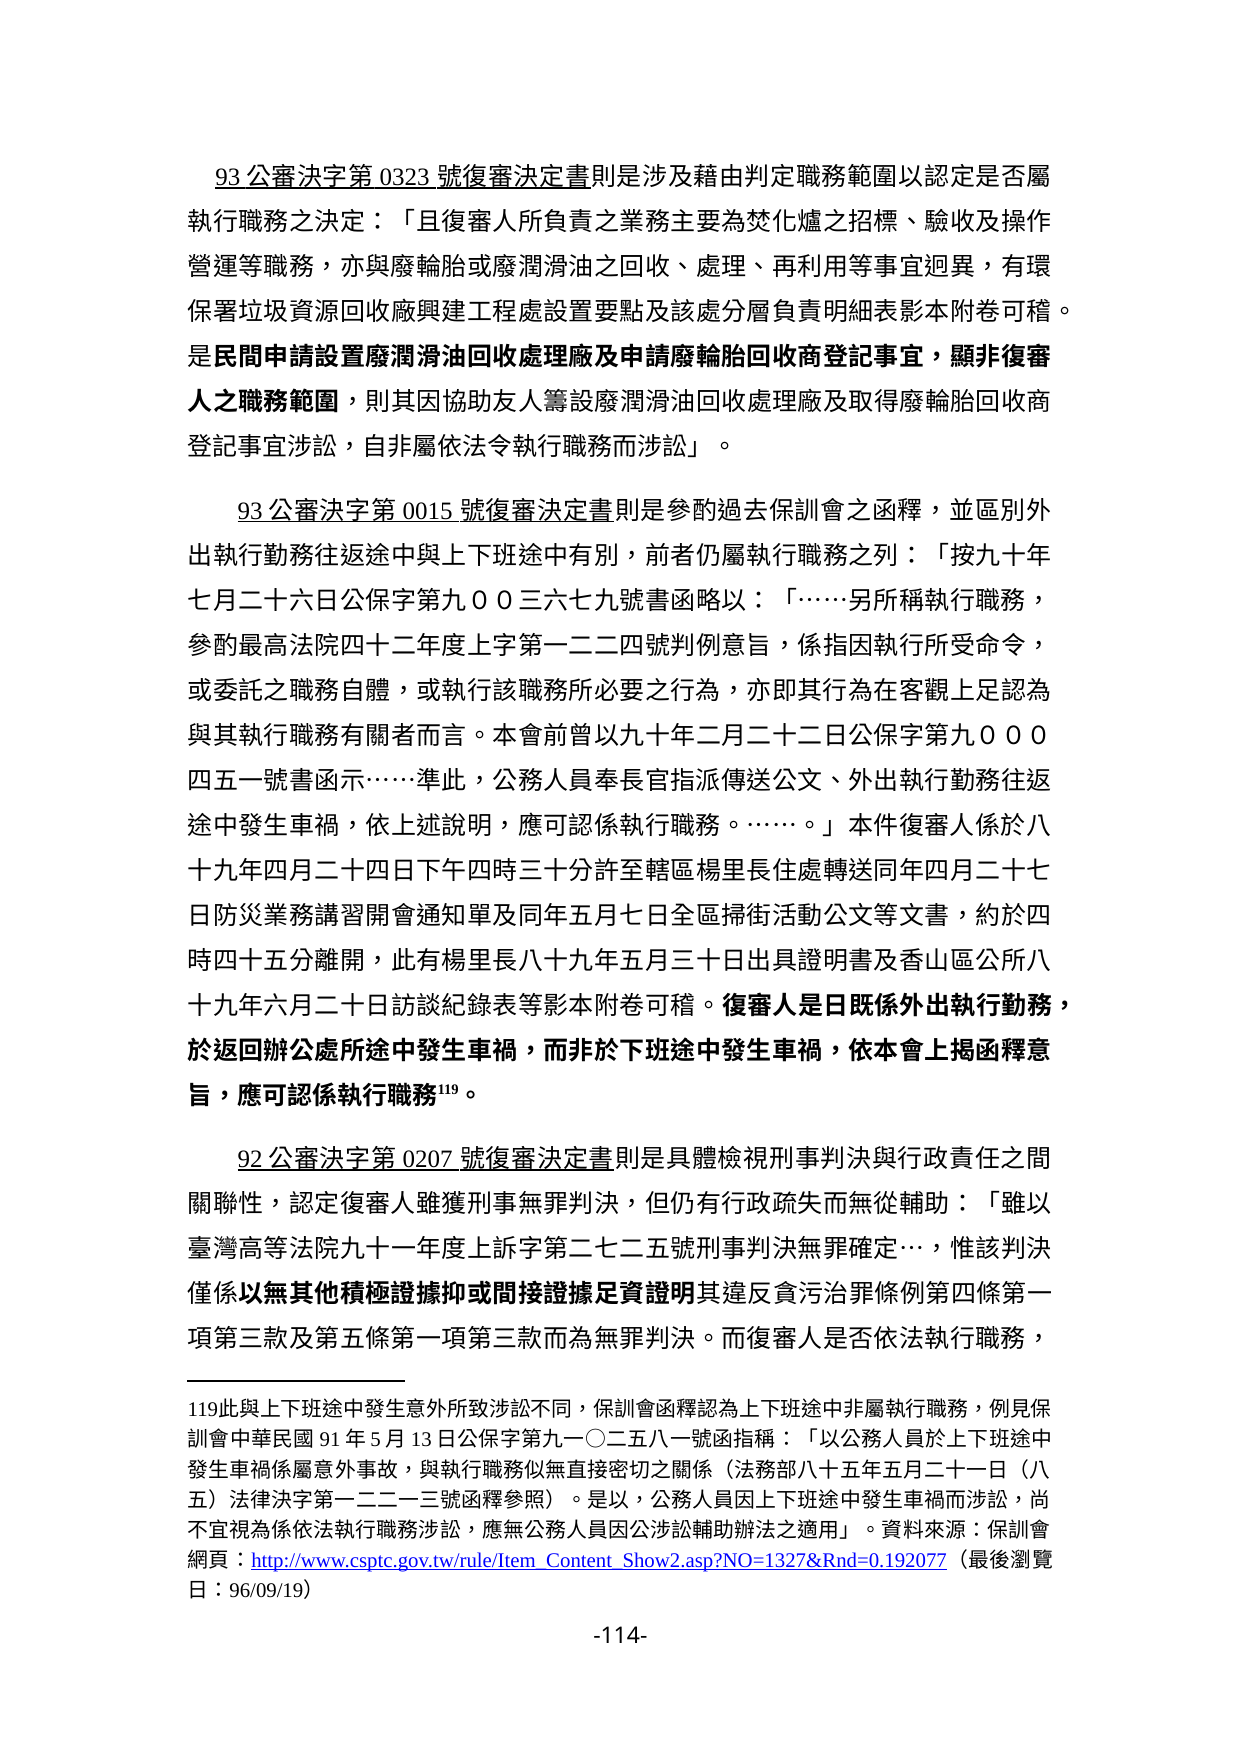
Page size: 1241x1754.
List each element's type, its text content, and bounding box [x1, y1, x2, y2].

text 此與上下班途中發生意外所致涉訟不同，保訓會函釋認為上下班途中非屬執行職務，例見保訓會中華民國91年5月13日公保字第九一○二五八一號函指稱：「以公務人員於上下班途中發生車禍係屬意外事故，與執行職務似無直接密切之關係（法務部八十五年五月二十一日（八五）法律決字第一二二一三號函釋參照）。是以，公務人員因上下班途中發生車禍而涉訟，尚不宜視為係依法執行職務涉訟，應無公務人員因公涉訟輔助辦法之適用」。資料來源：保訓會網頁：http://www.csptc.gov.tw/rule/Item_Content_Show2.asp?NO=1327&Rnd=0.192077（最後瀏覽日：96/09/19） [187, 1392, 1053, 1604]
text 92公審決字第0207 號復審決定書則是具體檢視刑事判決與行政責任之間關聯性，認定復審人雖獲刑事無罪判決，但仍有行政疏失而無從輔助：「雖以臺灣高等法院九十一年度上訴字第二七二五號刑事判決無罪確定…，惟該判決僅係以無其他積極證據抑或間接證據足資證明其違反貪污治罪條例第四條第一項第三款及第五條第一項第三款而為無罪判決。而復審人是否依法執行職務， [187, 1132, 1053, 1349]
text 93公審決字第0323 號復審決定書則是涉及藉由判定職務範圍以認定是否屬執行職務之決定：「且復審人所負責之業務主要為焚化爐之招標、驗收及操作營運等職務，亦與廢輪胎或廢潤滑油之回收、處理、再利用等事宜迥異，有環保署垃圾資源回收廠興建工程處設置要點及該處分層負責明細表影本附卷可稽。是民間申請設置廢潤滑油回收處理廠及申請廢輪胎回收商登記事宜，顯非復審人之職務範圍，則其因協助友人籌設廢潤滑油回收處理廠及取得廢輪胎回收商登記事宜涉訟，自非屬依法令執行職務而涉訟」。 [187, 150, 1053, 457]
text 93公審決字第0015 號復審決定書則是參酌過去保訓會之函釋，並區別外出執行勤務往返途中與上下班途中有別，前者仍屬執行職務之列：「按九十年七月二十六日公保字第九００三六七九號書函略以：「……另所稱執行職務，參酌最高法院四十二年度上字第一二二四號判例意旨，係指因執行所受命令，或委託之職務自體，或執行該職務所必要之行為，亦即其行為在客觀上足認為與其執行職務有關者而言。本會前曾以九十年二月二十二日公保字第九０００四五一號書函示……準此，公務人員奉長官指派傳送公文、外出執行勤務往返途中發生車禍，依上述說明，應可認係執行職務。……。」本件復審人係於八十九年四月二十四日下午四時三十分許至轄區楊里長住處轉送同年四月二十七日防災業務講習開會通知單及同年五月七日全區掃街活動公文等文書，約於四時四十五分離開，此有楊里長八十九年五月三十日出具證明書及香山區公所八十九年六月二十日訪談紀錄表等影本附卷可稽。復審人是日既係外出執行勤務，於返回辦公處所途中發生車禍，而非於下班途中發生車禍，依本會上揭函釋意旨，應可認係執行職務。 [187, 483, 1053, 1106]
